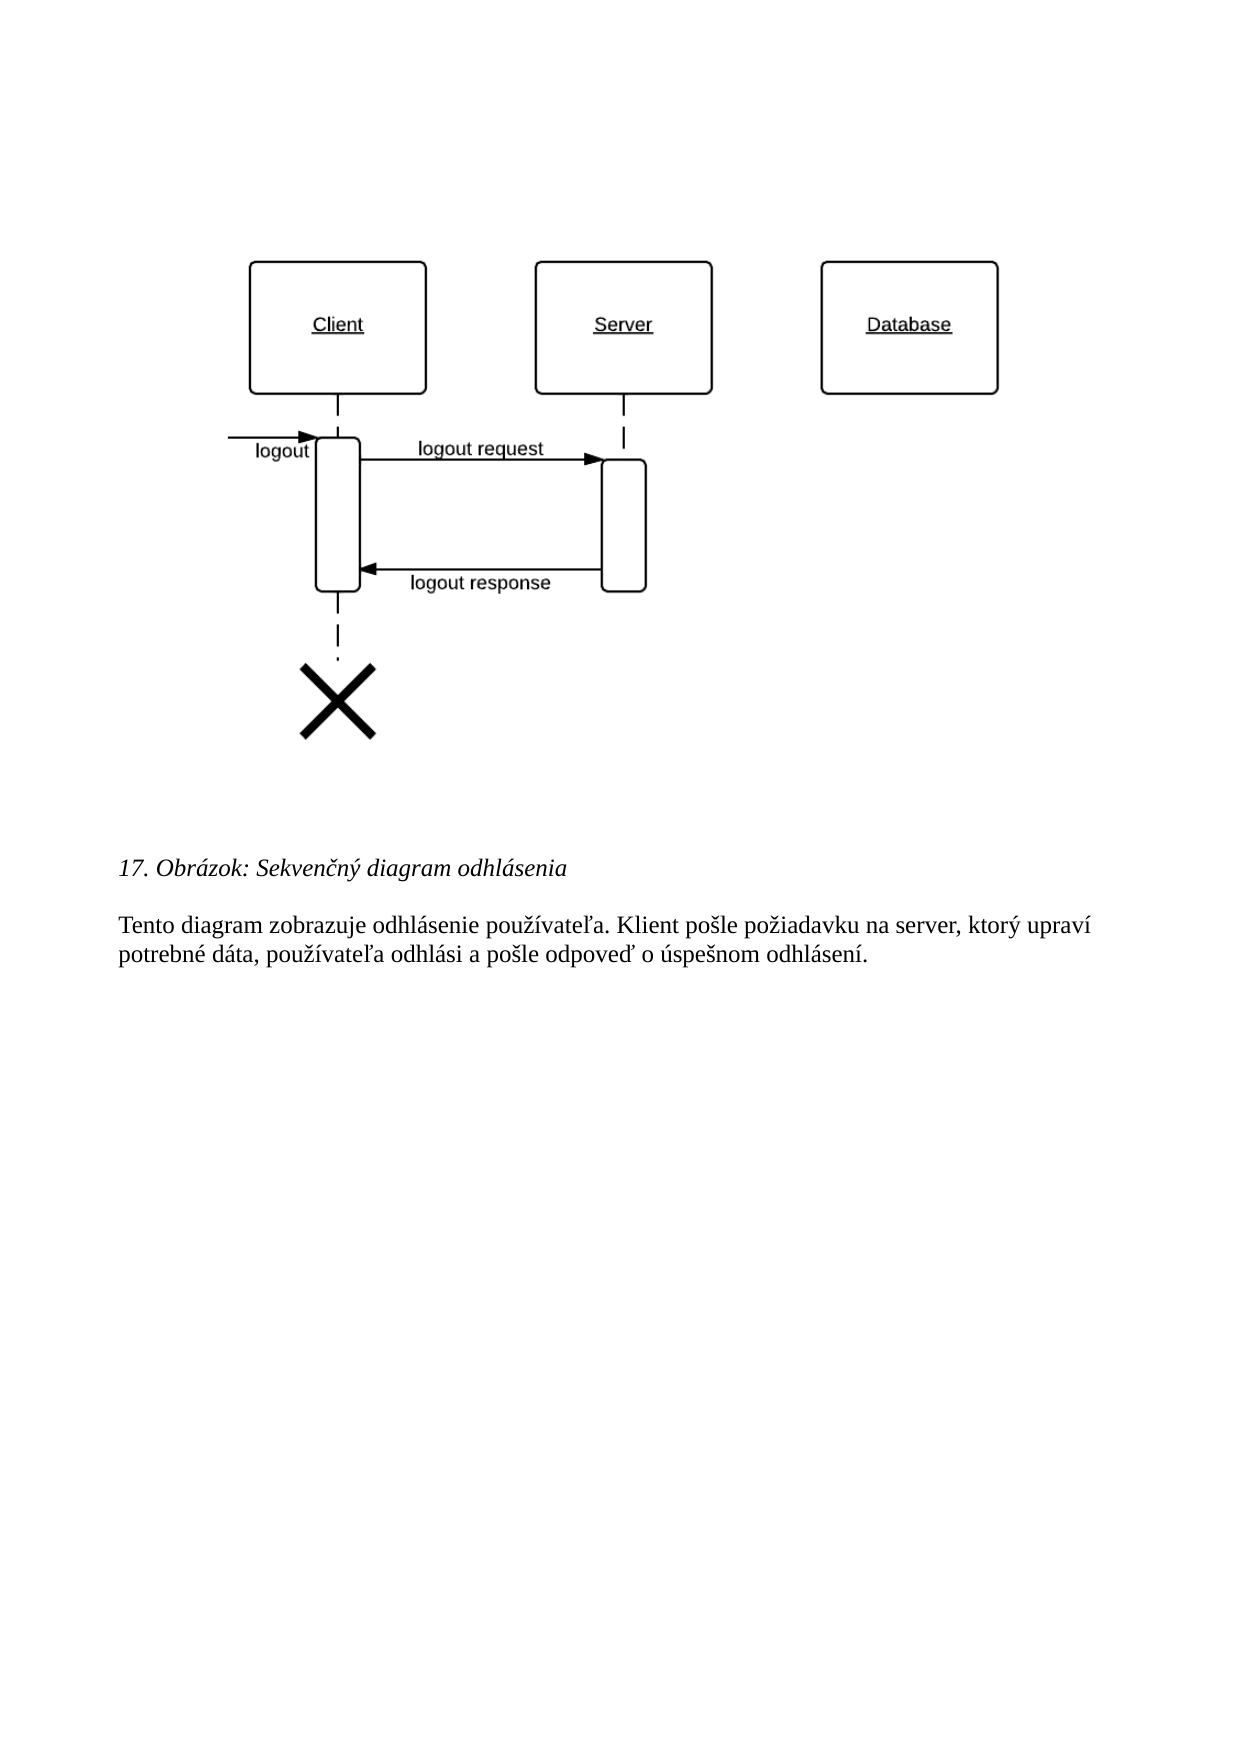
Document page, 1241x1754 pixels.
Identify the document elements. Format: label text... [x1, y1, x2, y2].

picture [118, 152, 1123, 853]
text Tento diagram zobrazuje odhlásenie používateľa. Klient pošle požiadavku na server, ktorý upraví potrebné dáta, používateľa odhlási a pošle odpoveď o úspešnom odhlásení. [118, 911, 1122, 968]
text 17. Obrázok: Sekvenčný diagram odhlásenia [118, 853, 1122, 882]
